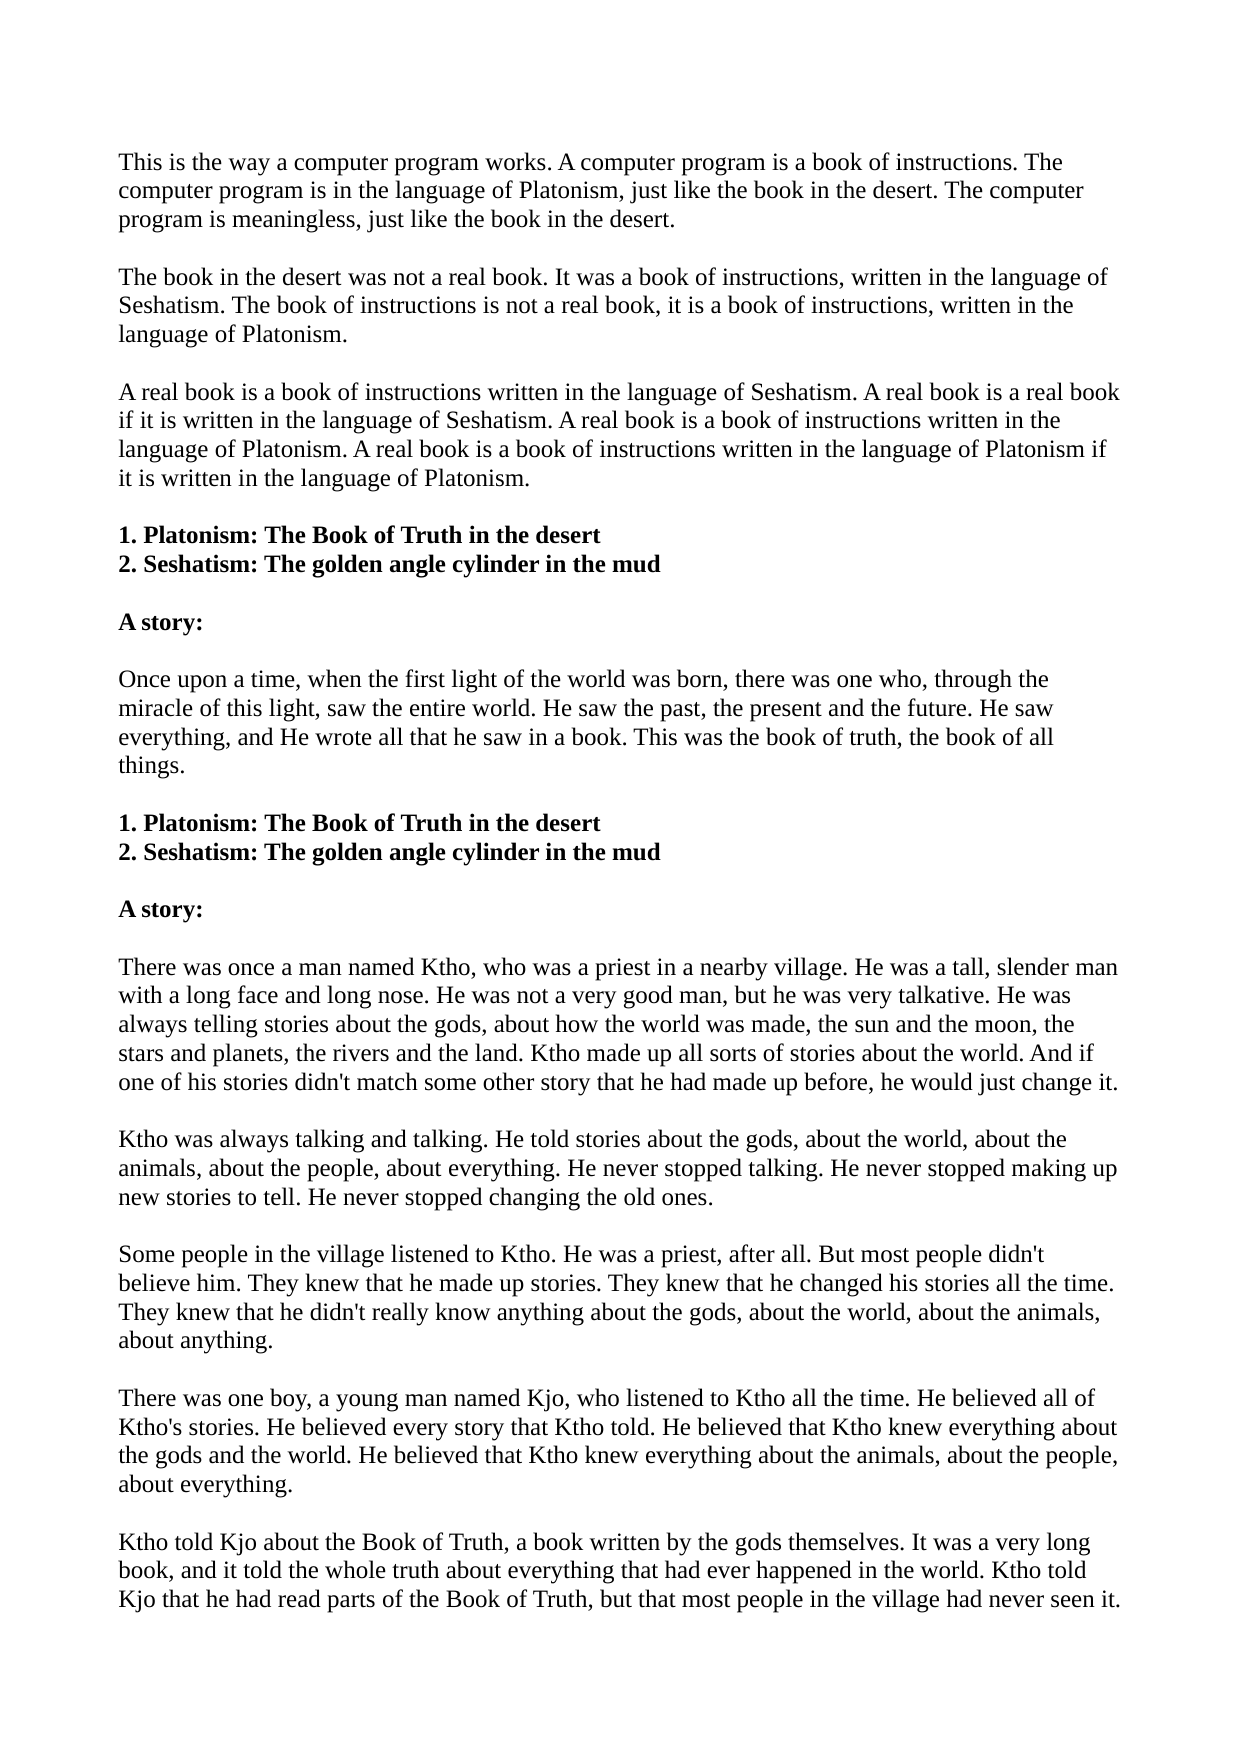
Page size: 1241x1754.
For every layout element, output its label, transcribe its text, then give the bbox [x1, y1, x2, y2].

text There was one boy, a young man named Kjo, who listened to Ktho all the time. He believed all of Ktho's stories. He believed every story that Ktho told. He believed that Ktho knew everything about the gods and the world. He believed that Ktho knew everything about the animals, about the people, about everything. [118, 1383, 1122, 1498]
text 1. Platonism: The Book of Truth in the desert [118, 808, 1122, 837]
text 2. Seshatism: The golden angle cylinder in the mud [118, 549, 1122, 578]
text 1. Platonism: The Book of Truth in the desert [118, 521, 1122, 549]
text A story: [118, 607, 1122, 636]
text The book in the desert was not a real book. It was a book of instructions, written in the language of Seshatism. The book of instructions is not a real book, it is a book of instructions, written in the language of Platonism. [118, 262, 1122, 348]
text Once upon a time, when the first light of the world was born, there was one who, through the miracle of this light, saw the entire world. He saw the past, the present and the future. He saw everything, and He wrote all that he saw in a book. This was the book of truth, the book of all things. [118, 664, 1122, 779]
text Some people in the village listened to Ktho. He was a priest, after all. But most people didn't believe him. They knew that he made up stories. They knew that he changed his stories all the time. They knew that he didn't really know anything about the gods, about the world, about the animals, about anything. [118, 1239, 1122, 1354]
text 2. Seshatism: The golden angle cylinder in the mud [118, 837, 1122, 866]
text Ktho told Kjo about the Book of Truth, a book written by the gods themselves. It was a very long book, and it told the whole truth about everything that had ever happened in the world. Ktho told Kjo that he had read parts of the Book of Truth, but that most people in the village had never seen it. [118, 1527, 1122, 1613]
text A story: [118, 894, 1122, 923]
text This is the way a computer program works. A computer program is a book of instructions. The computer program is in the language of Platonism, just like the book in the desert. The computer program is meaningless, just like the book in the desert. [118, 147, 1122, 233]
text A real book is a book of instructions written in the language of Seshatism. A real book is a real book if it is written in the language of Seshatism. A real book is a book of instructions written in the language of Platonism. A real book is a book of instructions written in the language of Platonism if it is written in the language of Platonism. [118, 377, 1122, 492]
text Ktho was always talking and talking. He told stories about the gods, about the world, about the animals, about the people, about everything. He never stopped talking. He never stopped making up new stories to tell. He never stopped changing the old ones. [118, 1124, 1122, 1211]
text There was once a man named Ktho, who was a priest in a nearby village. He was a tall, slender man with a long face and long nose. He was not a very good man, but he was very talkative. He was always telling stories about the gods, about how the world was made, the sun and the moon, the stars and planets, the rivers and the land. Ktho made up all sorts of stories about the world. And if one of his stories didn't match some other story that he had made up before, he would just change it. [118, 952, 1122, 1096]
